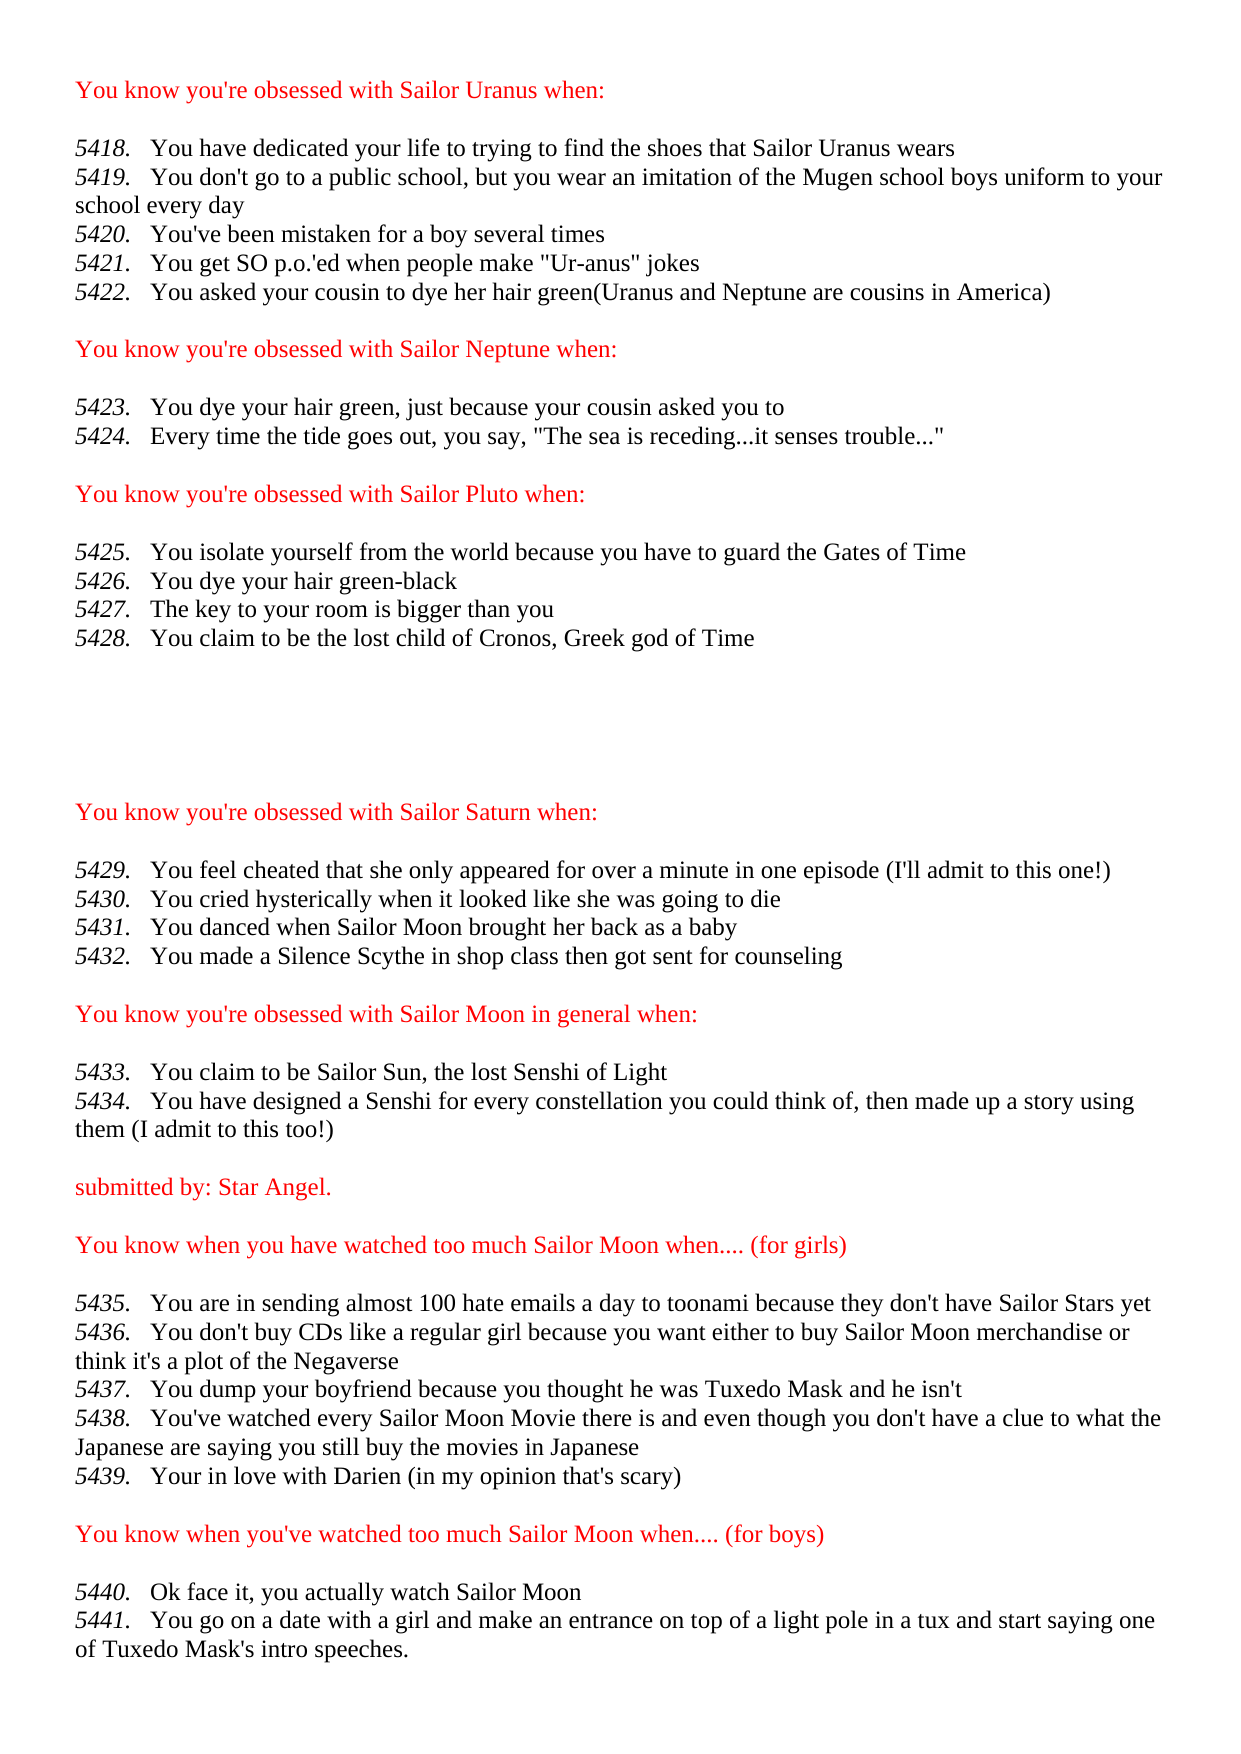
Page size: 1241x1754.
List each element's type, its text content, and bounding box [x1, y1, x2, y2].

list You asked your cousin to dye her hair green(Uranus and Neptune are cousins in America) [75, 277, 1165, 305]
list You made a Silence Scythe in shop class then got sent for counseling [75, 941, 1165, 970]
list You are in sending almost 100 hate emails a day to toonami because they don't have Sailor Stars yet [75, 1288, 1165, 1317]
list You have designed a Senshi for every constellation you could think of, then made up a story using them (I admit to this too!) [75, 1086, 1165, 1143]
text You know when you have watched too much Sailor Moon when.... (for girls) [75, 1230, 1165, 1259]
list You don't go to a public school, but you wear an imitation of the Mugen school boys uniform to your school every day [75, 162, 1165, 219]
list You have dedicated your life to trying to find the shoes that Sailor Uranus wears [75, 133, 1165, 162]
text You know you're obsessed with Sailor Saturn when: [75, 797, 1165, 826]
text You know you're obsessed with Sailor Neptune when: [75, 334, 1165, 363]
list You don't buy CDs like a regular girl because you want either to buy Sailor Moon merchandise or think it's a plot of the Negaverse [75, 1317, 1165, 1374]
list You claim to be Sailor Sun, the lost Senshi of Light [75, 1057, 1165, 1086]
list You danced when Sailor Moon brought her back as a baby [75, 912, 1165, 941]
list You isolate yourself from the world because you have to guard the Gates of Time [75, 537, 1165, 566]
text You know when you've watched too much Sailor Moon when.... (for boys) [75, 1519, 1165, 1547]
list You cried hysterically when it looked like she was going to die [75, 884, 1165, 912]
list Your in love with Darien (in my opinion that's scary) [75, 1461, 1165, 1489]
text submitted by: Star Angel. [75, 1172, 1165, 1201]
list You dump your boyfriend because you thought he was Tuxedo Mask and he isn't [75, 1374, 1165, 1403]
list You get SO p.o.'ed when people make "Ur-anus" jokes [75, 248, 1165, 277]
list You dye your hair green-black [75, 566, 1165, 594]
list Every time the tide goes out, you say, "The sea is receding...it senses trouble..." [75, 421, 1165, 450]
text You know you're obsessed with Sailor Uranus when: [75, 75, 1165, 104]
text You know you're obsessed with Sailor Moon in general when: [75, 999, 1165, 1028]
list You dye your hair green, just because your cousin asked you to [75, 392, 1165, 421]
list The key to your room is bigger than you [75, 594, 1165, 623]
list You go on a date with a girl and make an entrance on top of a light pole in a tux and start saying one of Tuxedo Mask's intro speeches. [75, 1605, 1165, 1663]
list You feel cheated that she only appeared for over a minute in one episode (I'll admit to this one!) [75, 855, 1165, 884]
list You claim to be the lost child of Cronos, Greek god of Time [75, 623, 1165, 652]
text You know you're obsessed with Sailor Pluto when: [75, 479, 1165, 508]
list You've been mistaken for a boy several times [75, 219, 1165, 248]
list Ok face it, you actually watch Sailor Moon [75, 1577, 1165, 1605]
list You've watched every Sailor Moon Movie there is and even though you don't have a clue to what the Japanese are saying you still buy the movies in Japanese [75, 1403, 1165, 1461]
